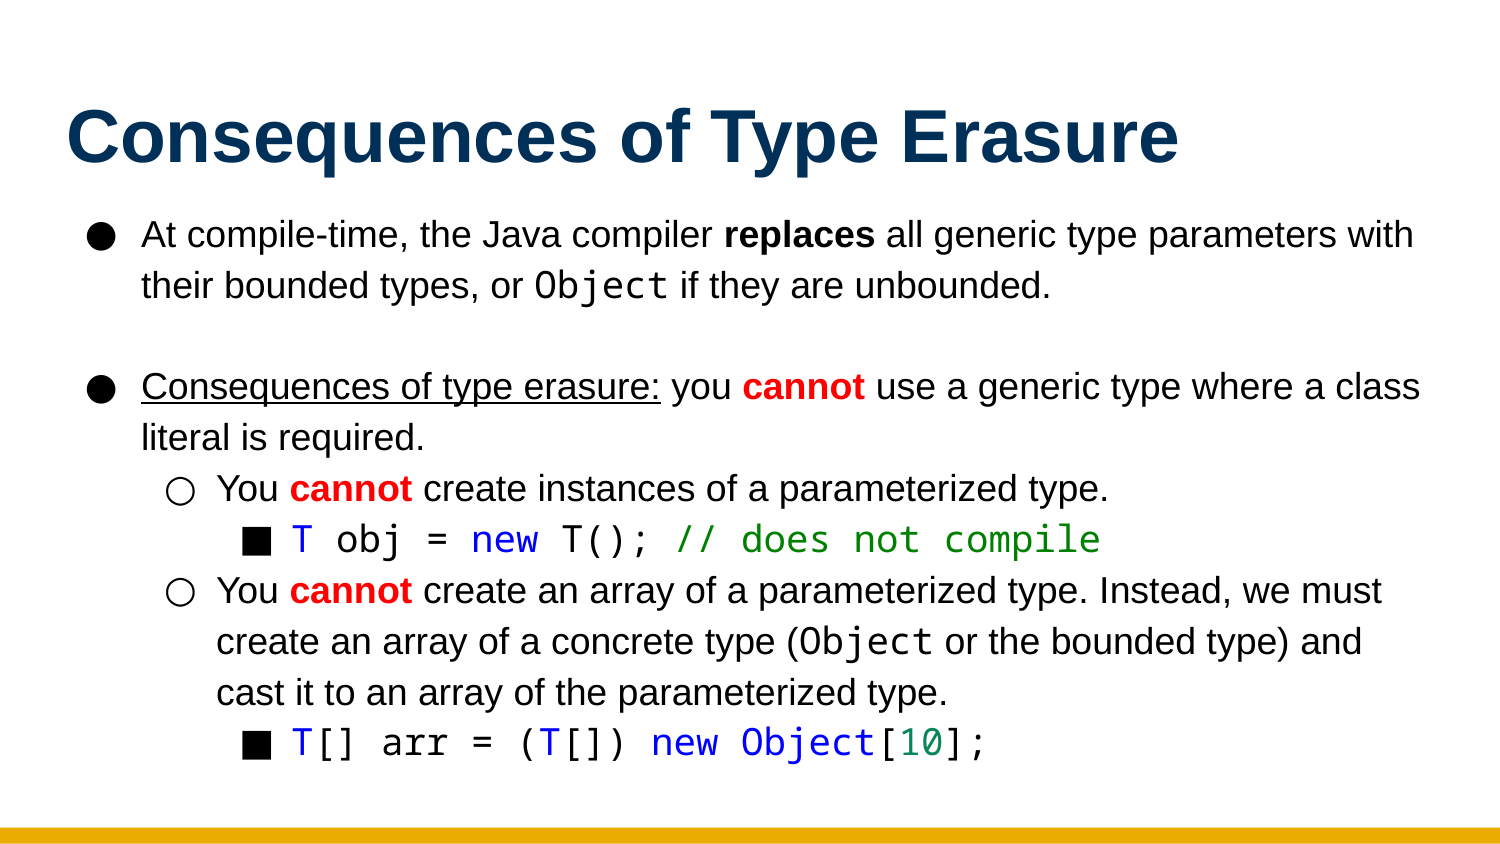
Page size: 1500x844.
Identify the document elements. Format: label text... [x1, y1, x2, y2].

list At compile-time, the Java compiler replaces all generic type parameters with their bounded types, or Object if they are unbounded. Consequences of type erasure: you cannot use a generic type where a class literal is required. You cannot create instances of a parameterized type. T obj = new T(); // does not compile You cannot create an array of a parameterized type. Instead, we must create an array of a concrete type (Object or the bounded type) and cast it to an array of the parameterized type. T[] arr = (T[]) new Object[10]; [51, 189, 1449, 801]
title Consequences of Type Erasure [51, 72, 1449, 189]
